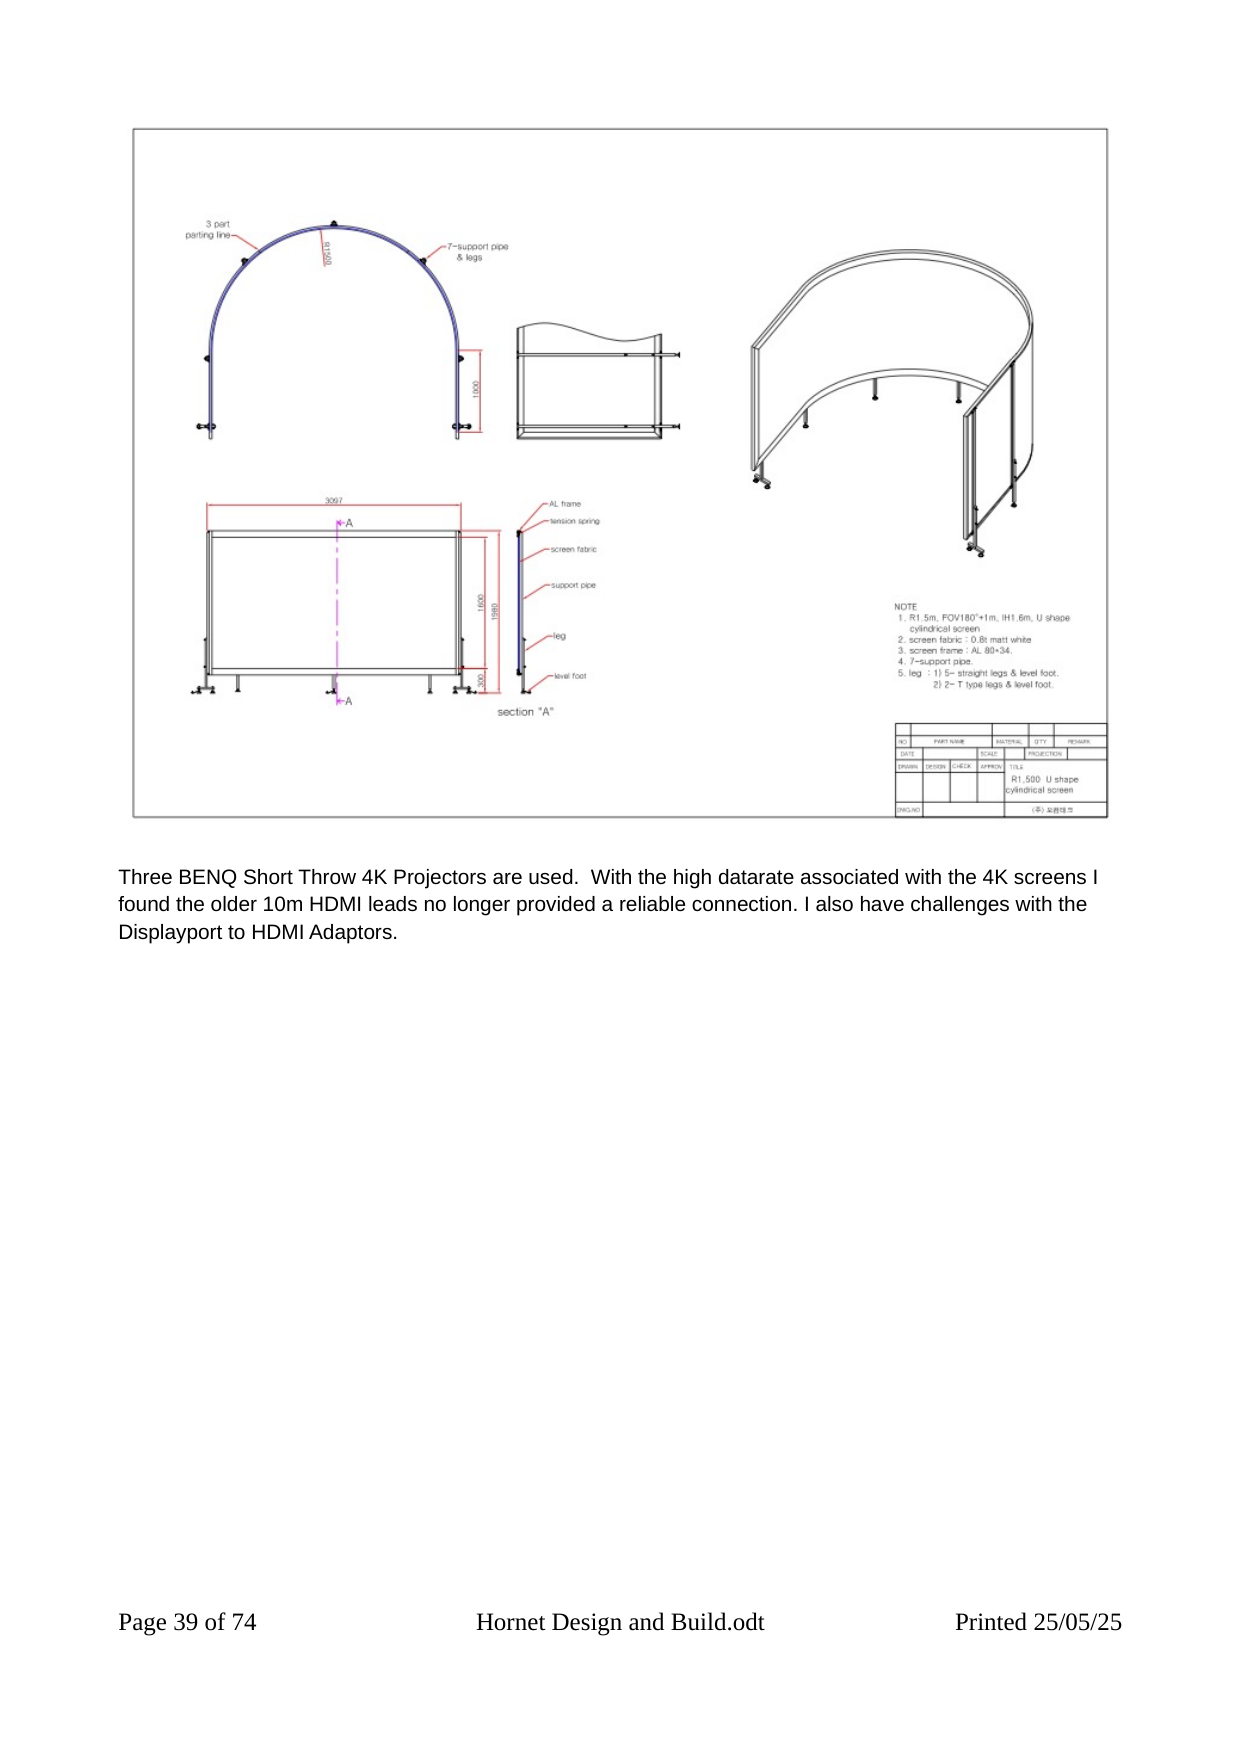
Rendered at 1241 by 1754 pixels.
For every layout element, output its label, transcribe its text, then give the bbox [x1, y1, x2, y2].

text Three BENQ Short Throw 4K Projectors are used. With the high datarate associated with the 4K screens I found the older 10m HDMI leads no longer provided a reliable connection. I also have challenges with the Displayport to HDMI Adaptors. [118, 865, 1122, 944]
picture [118, 118, 1123, 828]
